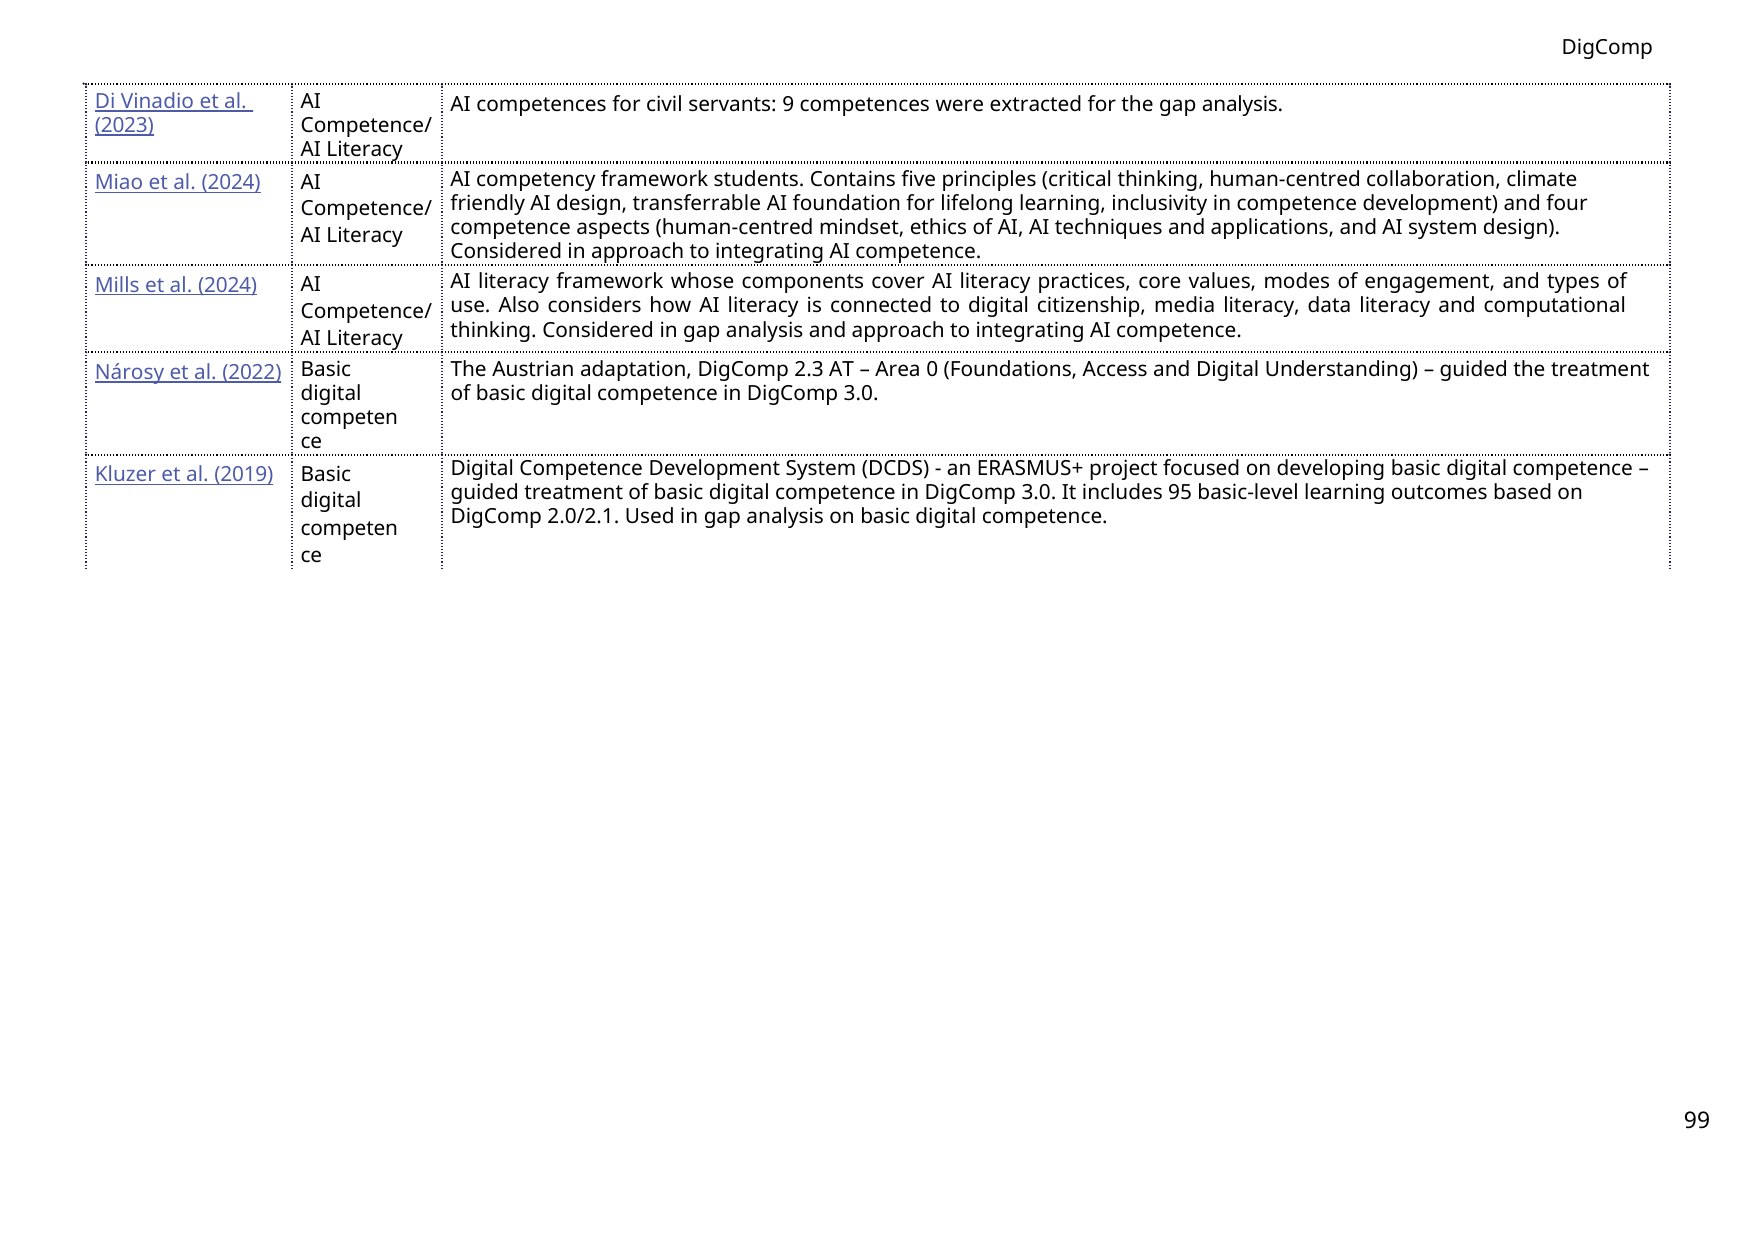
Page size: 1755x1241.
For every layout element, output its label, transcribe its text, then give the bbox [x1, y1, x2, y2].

table_cell Basic digital competence [292, 454, 442, 568]
table_cell AI literacy framework whose components cover AI literacy practices, core values, modes of engagement, and types of use. Also considers how AI literacy is connected to digital citizenship, media literacy, data literacy and computational thinking. Considered in gap analysis and approach to integrating AI competence. [442, 264, 1670, 351]
table_cell AI competency framework students. Contains five principles (critical thinking, human-centred collaboration, climate friendly AI design, transferrable AI foundation for lifelong learning, inclusivity in competence development) and four competence aspects (human-centred mindset, ethics of AI, AI techniques and applications, and AI system design). Considered in approach to integrating AI competence. [442, 161, 1670, 264]
table_cell Di Vinadio et al. (2023) [86, 83, 292, 161]
table_cell AI Competence/ AI Literacy [292, 264, 442, 351]
table_cell Nárosy et al. (2022) [86, 351, 292, 453]
table_cell Basic digital competence [292, 351, 442, 453]
table_cell The Austrian adaptation, DigComp 2.3 AT – Area 0 (Foundations, Access and Digital Understanding) – guided the treatment of basic digital competence in DigComp 3.0. [442, 351, 1670, 453]
table_cell Miao et al. (2024) [86, 161, 292, 264]
table_cell Kluzer et al. (2019) [86, 454, 292, 568]
table_cell AI Competence/ AI Literacy [292, 83, 442, 161]
table_cell Digital Competence Development System (DCDS) - an ERASMUS+ project focused on developing basic digital competence – guided treatment of basic digital competence in DigComp 3.0. It includes 95 basic-level learning outcomes based on DigComp 2.0/2.1. Used in gap analysis on basic digital competence. [442, 454, 1670, 568]
table_cell AI Competence/ AI Literacy [292, 161, 442, 264]
table_cell Mills et al. (2024) [86, 264, 292, 351]
table_cell AI competences for civil servants: 9 competences were extracted for the gap analysis. [442, 83, 1670, 161]
